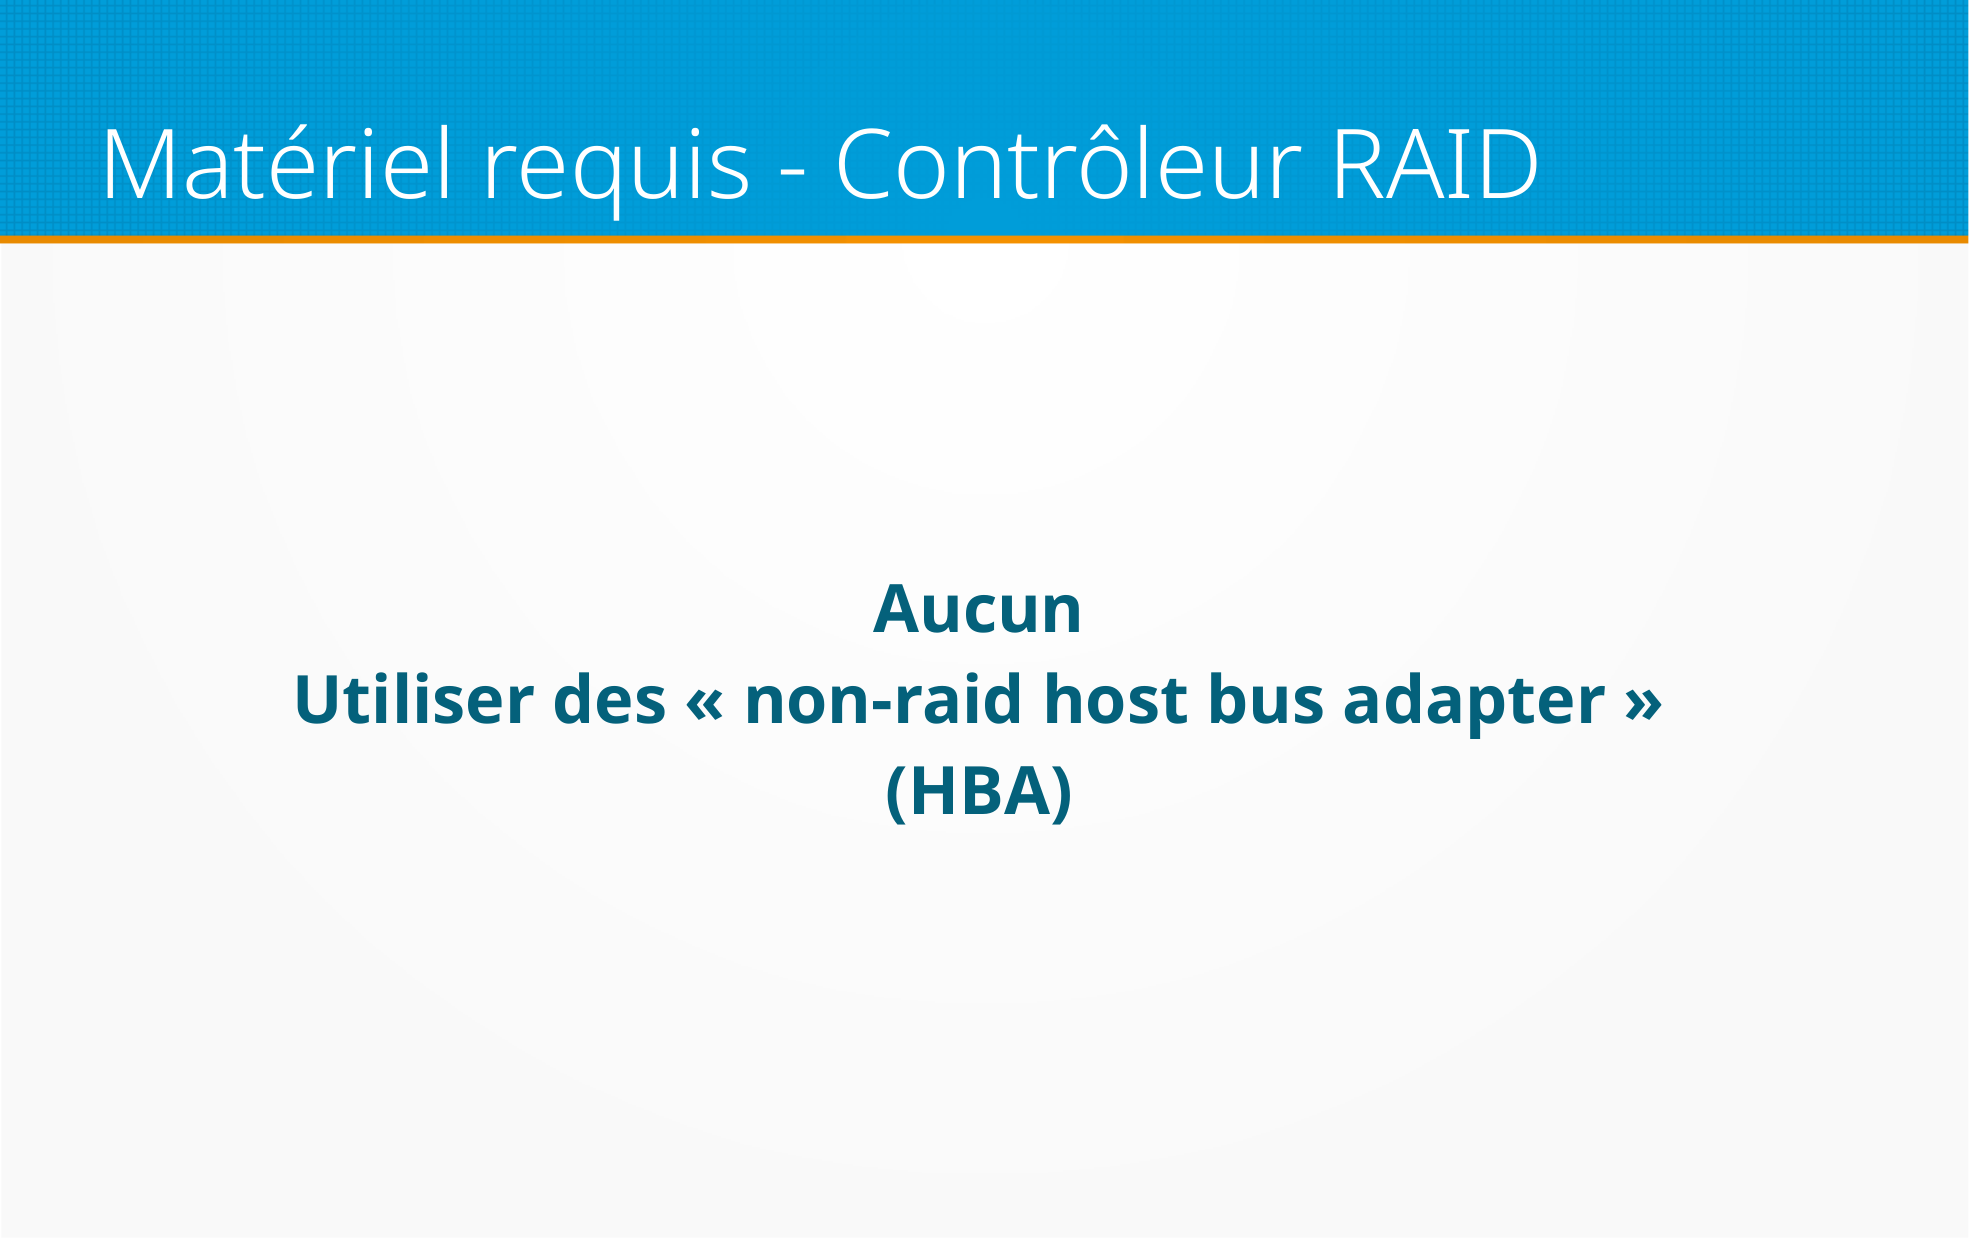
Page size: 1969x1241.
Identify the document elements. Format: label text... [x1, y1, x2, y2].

subtitle Aucun Utiliser des « non-raid host bus adapter » (HBA) [98, 315, 1861, 1081]
picture [0, 236, 1969, 1241]
title Matériel requis - Contrôleur RAID [98, 19, 1870, 227]
